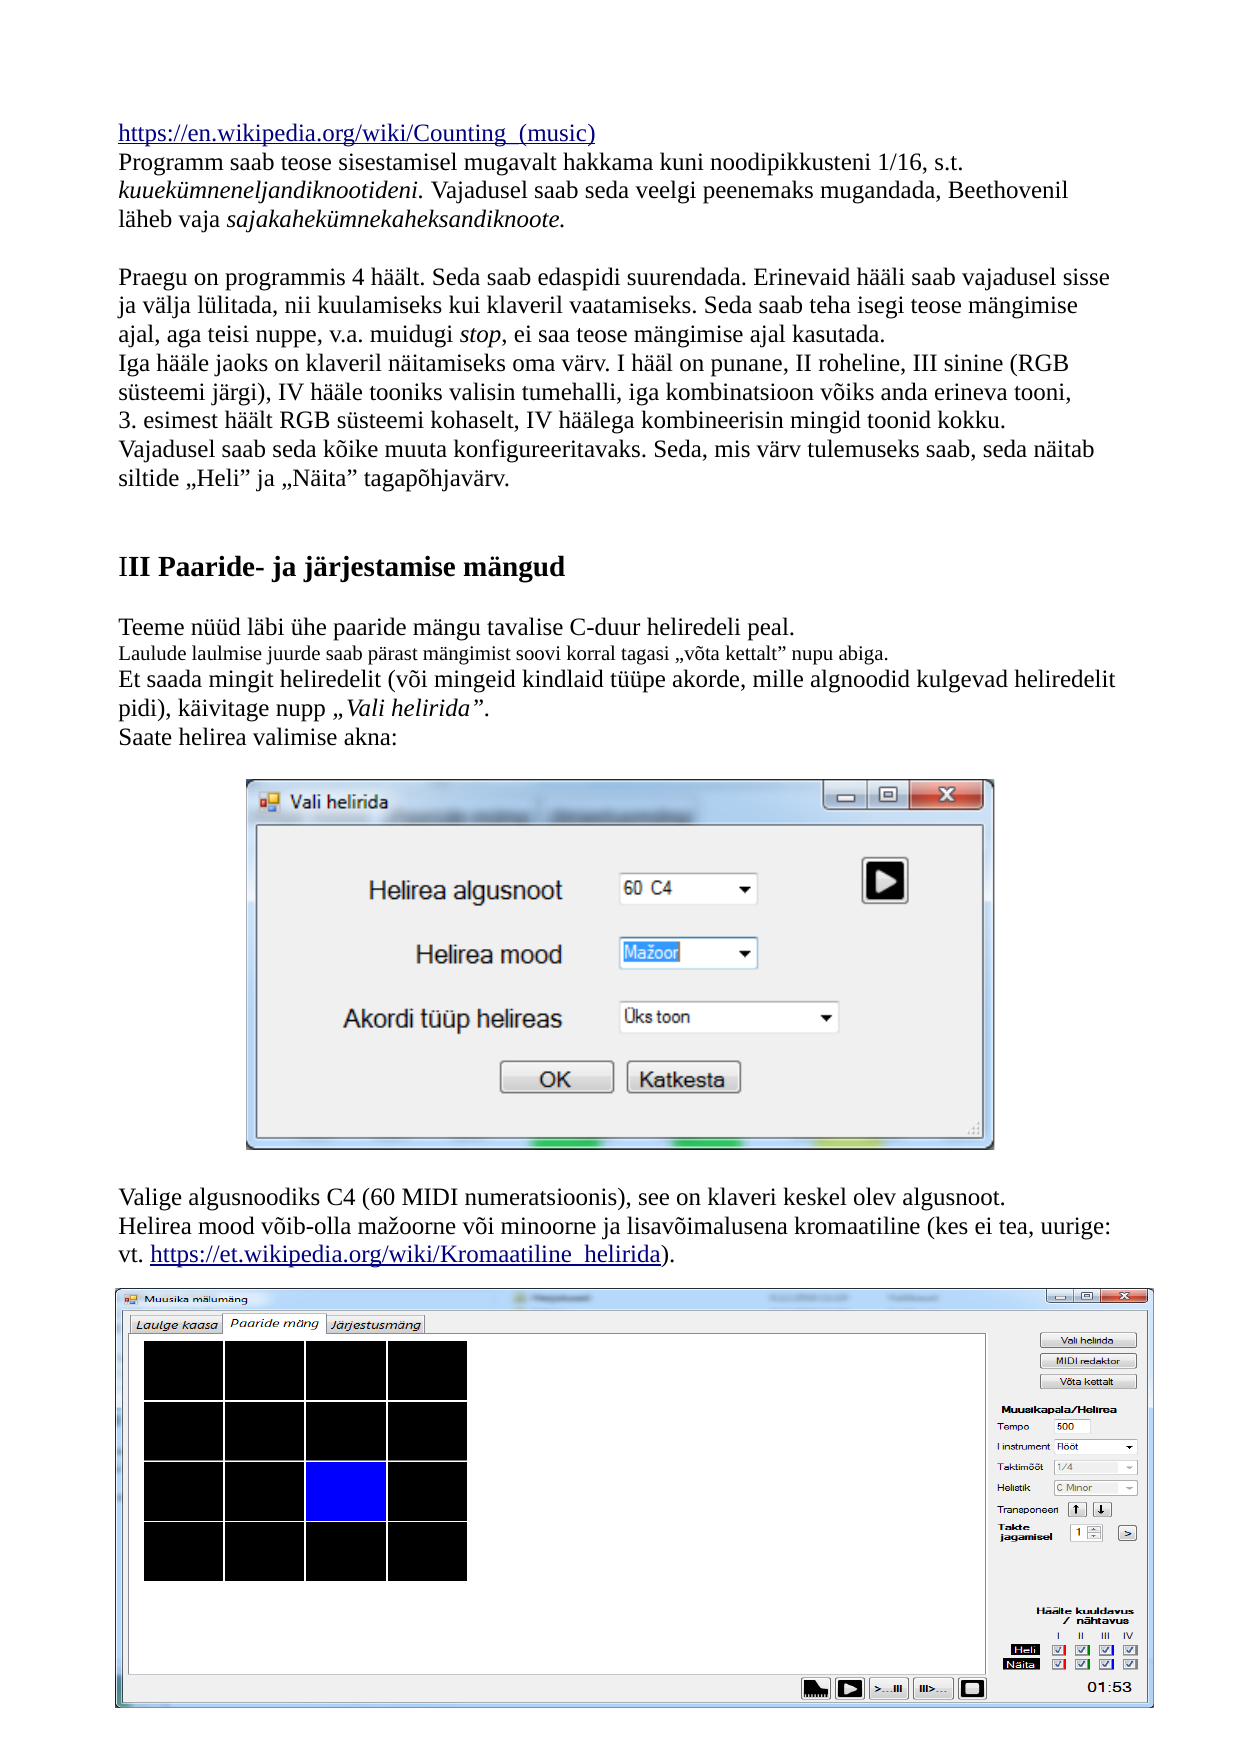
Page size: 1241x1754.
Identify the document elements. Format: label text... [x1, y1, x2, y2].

text Saate helirea valimise akna: [118, 722, 1122, 751]
picture [246, 779, 995, 1150]
text Praegu on programmis 4 häält. Seda saab edaspidi suurendada. Erinevaid hääli saab vajadusel sisse ja välja lülitada, nii kuulamiseks kui klaveril vaatamiseks. Seda saab teha isegi teose mängimise ajal, aga teisi nuppe, v.a. muidugi stop, ei saa teose mängimise ajal kasutada. [118, 262, 1122, 348]
text https://en.wikipedia.org/wiki/Counting_(music) Programm saab teose sisestamisel mugavalt hakkama kuni noodipikkusteni 1/16, s.t. kuuekümneneljandiknootideni. Vajadusel saab seda veelgi peenemaks mugandada, Beethovenil läheb vaja sajakahekümnekaheksandiknoote. [118, 118, 1122, 262]
text Helirea mood võib-olla mažoorne või minoorne ja lisavõimalusena kromaatiline (kes ei tea, uurige: vt. https://et.wikipedia.org/wiki/Kromaatiline_helirida). [118, 1211, 1122, 1268]
picture [115, 1288, 1154, 1708]
text Et saada mingit heliredelit (või mingeid kindlaid tüüpe akorde, mille algnoodid kulgevad heliredelit pidi), käivitage nupp „Vali helirida”. [118, 664, 1122, 722]
text Laulude laulmise juurde saab pärast mängimist soovi korral tagasi „võta kettalt” nupu abiga. [118, 640, 1122, 664]
text Valige algusnoodiks C4 (60 MIDI numeratsioonis), see on klaveri keskel olev algusnoot. [118, 1182, 1122, 1211]
text Iga hääle jaoks on klaveril näitamiseks oma värv. I hääl on punane, II roheline, III sinine (RGB süsteemi järgi), IV hääle tooniks valisin tumehalli, iga kombinatsioon võiks anda erineva tooni, 3. esimest häält RGB süsteemi kohaselt, IV häälega kombineerisin mingid toonid kokku. Vajadusel saab seda kõike muuta konfigureeritavaks. Seda, mis värv tulemuseks saab, seda näitab siltide „Heli” ja „Näita” tagapõhjavärv. [118, 348, 1122, 549]
text III Paaride- ja järjestamise mängud Teeme nüüd läbi ühe paaride mängu tavalise C-duur heliredeli peal. [118, 549, 1122, 640]
